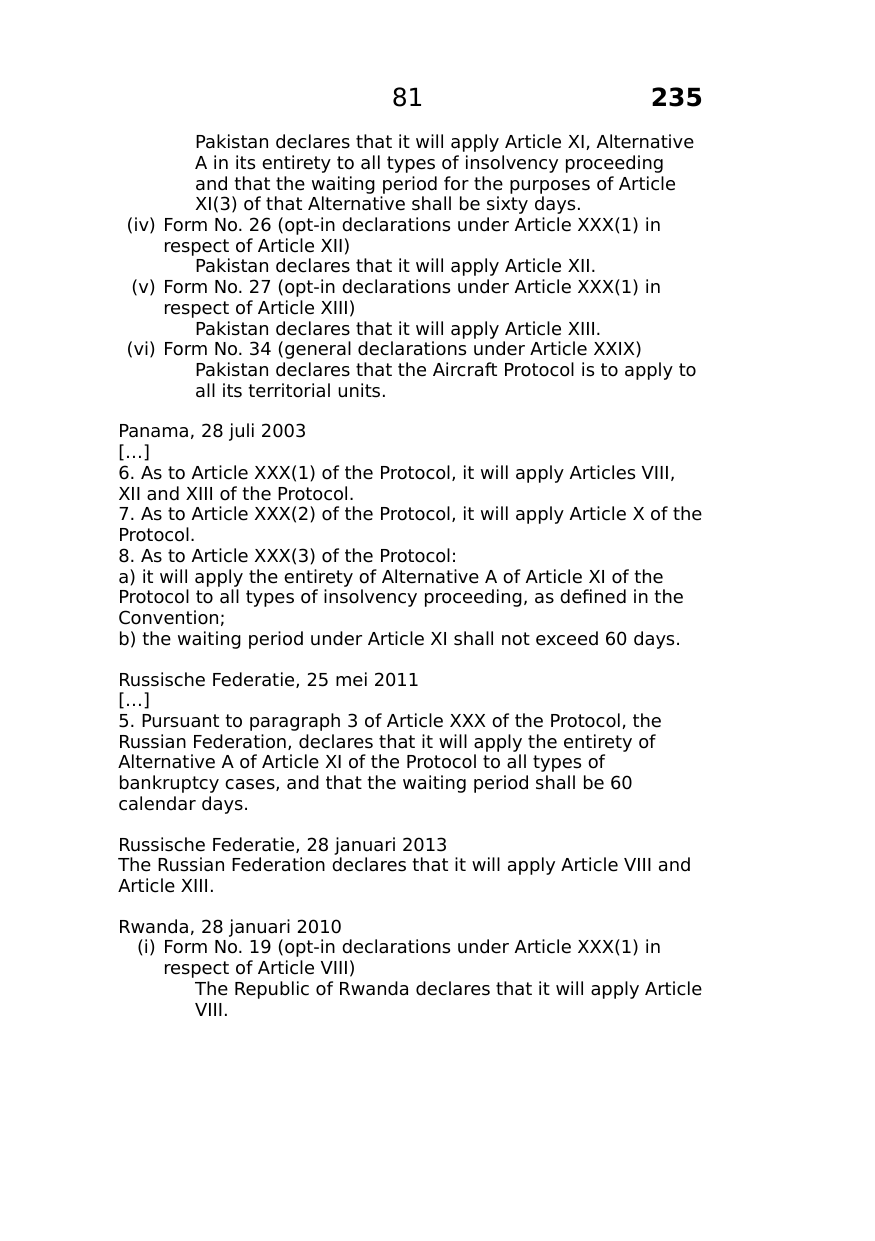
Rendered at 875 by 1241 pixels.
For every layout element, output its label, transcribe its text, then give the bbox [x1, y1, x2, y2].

text Pakistan declares that it will apply Article XI, Alternative A in its entirety to all types of insolvency proceeding and that the waiting period for the purposes of Article XI(3) of that Alternative shall be sixty days. [195, 132, 703, 215]
text 6. As to Article XXX(1) of the Protocol, it will apply Articles VIII, XII and XIII of the Protocol. [118, 463, 703, 504]
text a) it will apply the entirety of Alternative A of Article XI of the Protocol to all types of insolvency proceeding, as defined in the Convention; [118, 566, 703, 629]
text (i) Form No. 19 (opt-in declarations under Article XXX(1) in respect of Article VIII) [118, 937, 703, 979]
text 8. As to Article XXX(3) of the Protocol: [118, 546, 703, 566]
text 5. Pursuant to paragraph 3 of Article XXX of the Protocol, the Russian Federation, declares that it will apply the entirety of Alternative A of Article XI of the Protocol to all types of bankruptcy cases, and that the waiting period shall be 60 calendar days. [118, 711, 703, 814]
text The Republic of Rwanda declares that it will apply Article VIII. [195, 979, 703, 1020]
text 7. As to Article XXX(2) of the Protocol, it will apply Article X of the Protocol. [118, 504, 703, 546]
text Pakistan declares that the Aircraft Protocol is to apply to all its territorial units. [195, 360, 703, 401]
text The Russian Federation declares that it will apply Article VIII and Article XIII. [118, 855, 703, 897]
text Russische Federatie, 28 januari 2013 [118, 834, 703, 855]
text Pakistan declares that it will apply Article XII. [195, 256, 703, 277]
text Russische Federatie, 25 mei 2011 [118, 669, 703, 690]
text Rwanda, 28 januari 2010 [118, 917, 703, 937]
text (v) Form No. 27 (opt-in declarations under Article XXX(1) in respect of Article XIII) [118, 277, 703, 318]
text b) the waiting period under Article XI shall not exceed 60 days. [118, 629, 703, 649]
text Panama, 28 juli 2003 [118, 421, 703, 442]
text (vi) Form No. 34 (general declarations under Article XXIX) [118, 339, 703, 360]
text Pakistan declares that it will apply Article XIII. [195, 318, 703, 339]
text […] [118, 690, 703, 711]
text (iv) Form No. 26 (opt-in declarations under Article XXX(1) in respect of Article XII) [118, 215, 703, 256]
text […] [118, 442, 703, 463]
